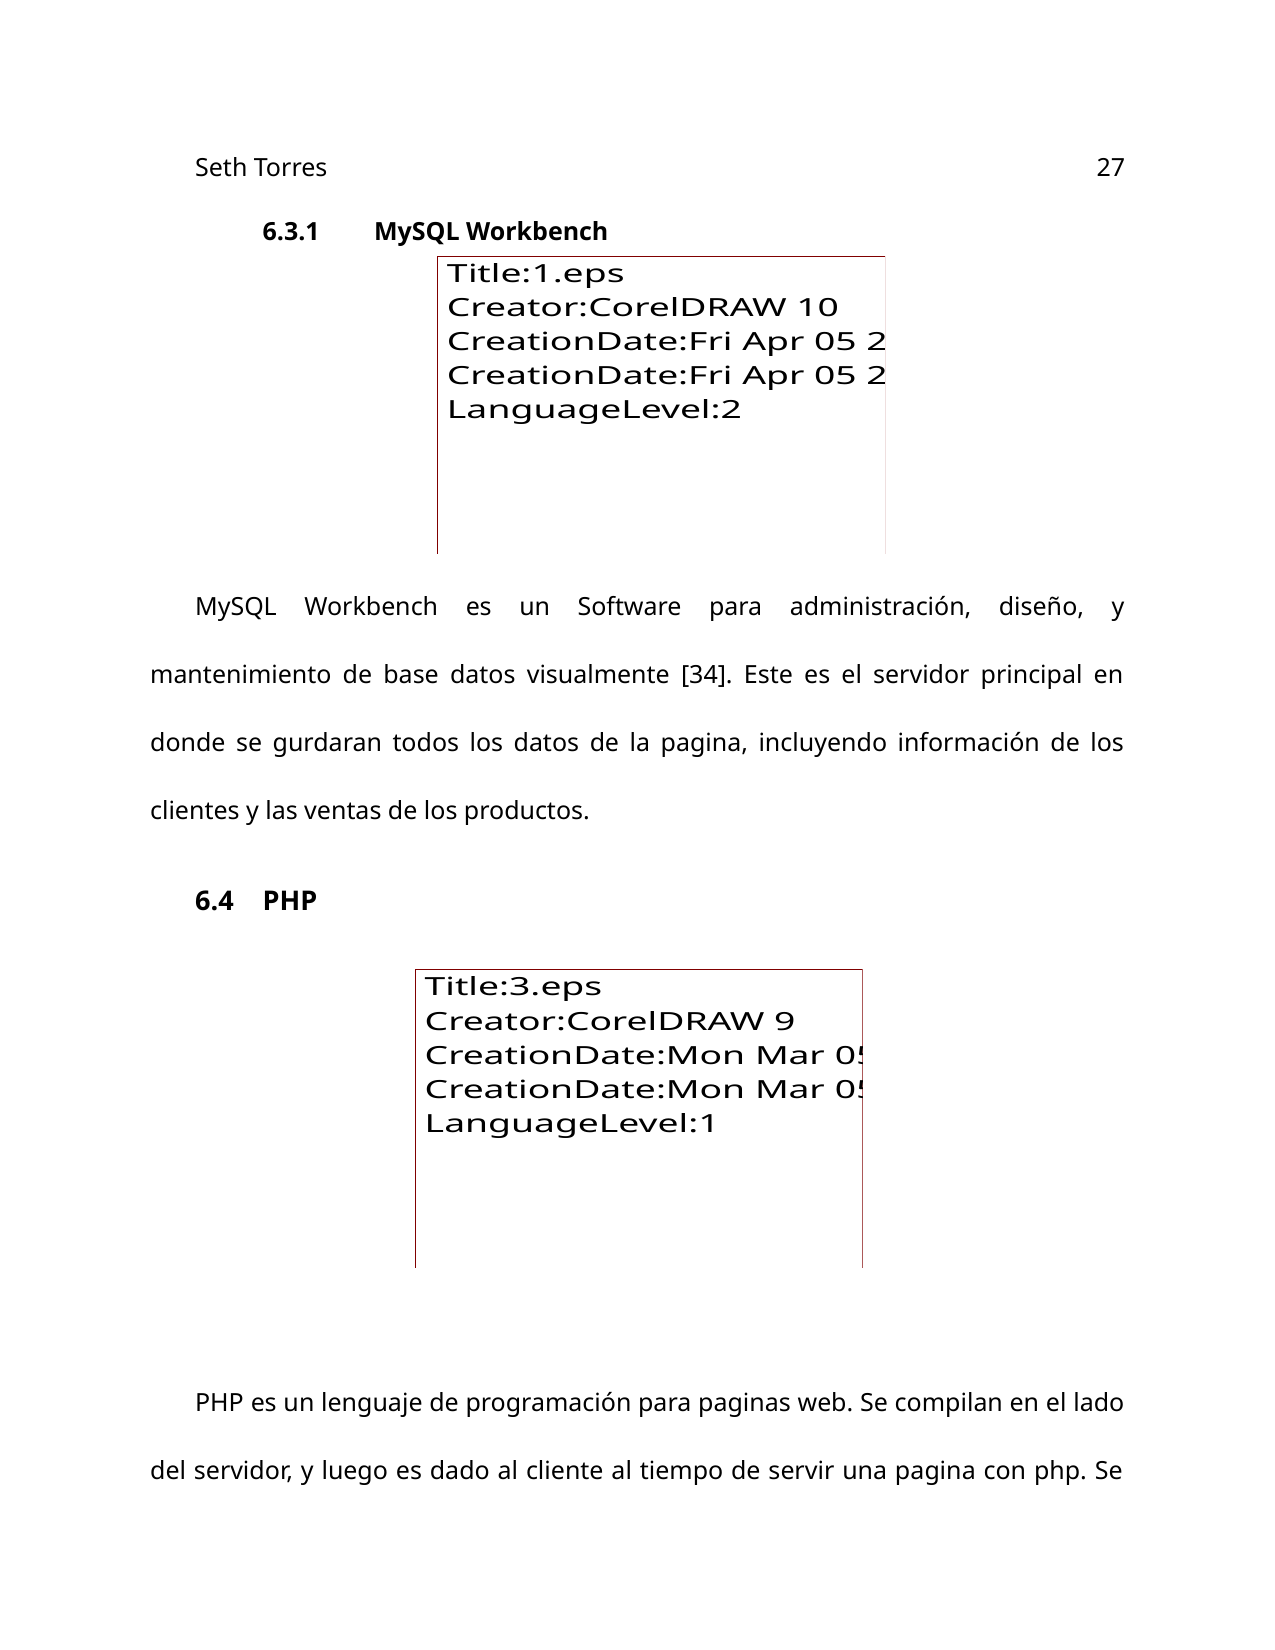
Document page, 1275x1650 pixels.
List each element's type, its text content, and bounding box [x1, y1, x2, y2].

subtitle PHP [150, 881, 1125, 918]
text MySQL Workbench es un Software para administración, diseño, y mantenimiento de base datos visualmente [34]. Este es el servidor principal en donde se gurdaran todos los datos de la pagina, incluyendo información de los clientes y las ventas de los productos. [150, 294, 1125, 827]
subtitle MySQL Workbench [262, 213, 1125, 248]
text PHP es un lenguaje de programación para paginas web. Se compilan en el lado del servidor, y luego es dado al cliente al tiempo de servir una pagina con php. Se [150, 1384, 1125, 1487]
